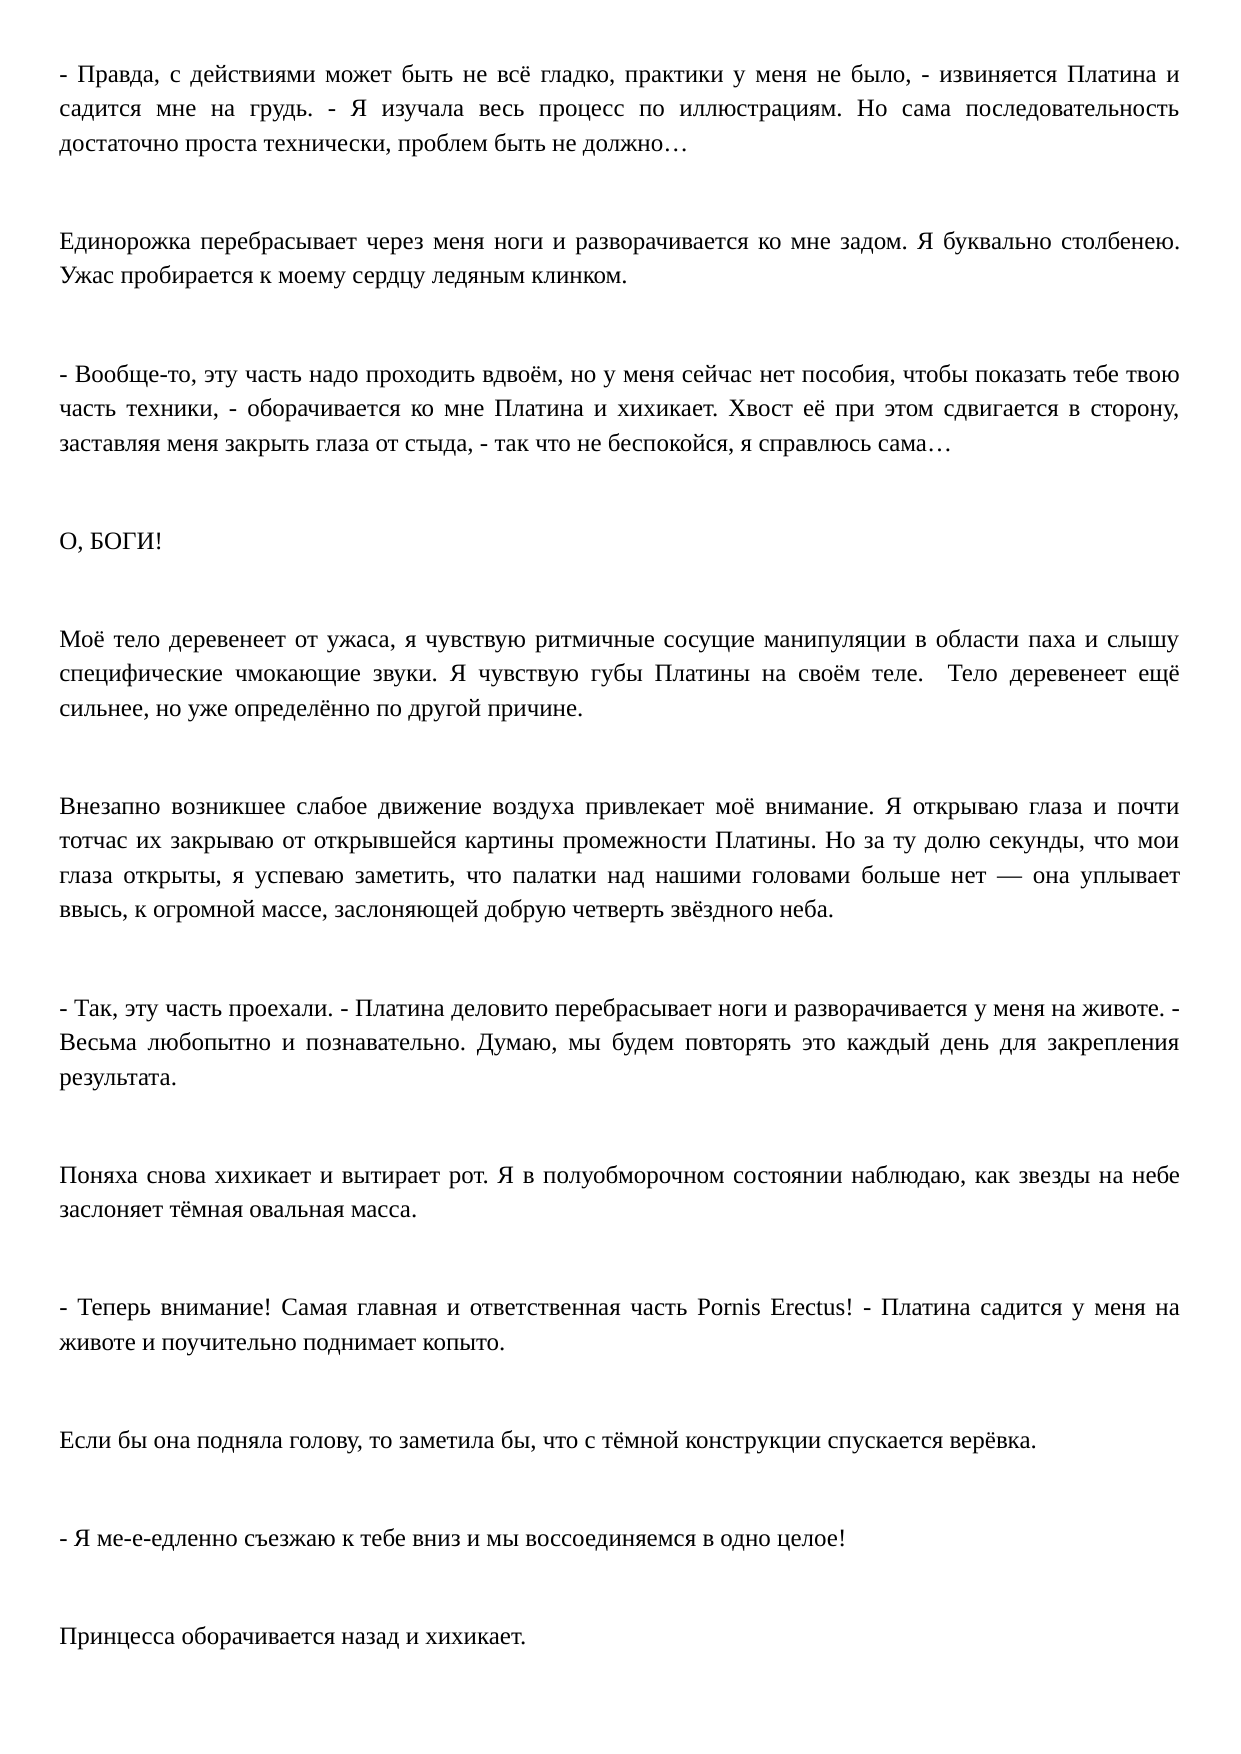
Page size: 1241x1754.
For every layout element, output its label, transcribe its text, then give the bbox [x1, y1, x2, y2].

text Если бы она подняла голову, то заметила бы, что с тёмной конструкции спускается верёвка. [59, 1425, 1181, 1454]
text Принцесса оборачивается назад и хихикает. [59, 1621, 1181, 1650]
text - Так, эту часть проехали. - Платина деловито перебрасывает ноги и разворачивается у меня на животе. - Весьма любопытно и познавательно. Думаю, мы будем повторять это каждый день для закрепления результата. [59, 993, 1181, 1090]
text - Теперь внимание! Самая главная и ответственная часть Pornis Erectus! - Платина садится у меня на животе и поучительно поднимает копыто. [59, 1292, 1181, 1356]
text Моё тело деревенеет от ужаса, я чувствую ритмичные сосущие манипуляции в области паха и слышу специфические чмокающие звуки. Я чувствую губы Платины на своём теле. Тело деревенеет ещё сильнее, но уже определённо по другой причине. [59, 624, 1181, 722]
text - Я ме-е-едленно съезжаю к тебе вниз и мы воссоединяемся в одно целое! [59, 1523, 1181, 1552]
text - Правда, с действиями может быть не всё гладко, практики у меня не было, - извиняется Платина и садится мне на грудь. - Я изучала весь процесс по иллюстрациям. Но сама последовательность достаточно проста технически, проблем быть не должно… [59, 59, 1181, 157]
text О, БОГИ! [59, 526, 1181, 554]
text - Вообще-то, эту часть надо проходить вдвоём, но у меня сейчас нет пособия, чтобы показать тебе твою часть техники, - оборачивается ко мне Платина и хихикает. Хвост её при этом сдвигается в сторону, заставляя меня закрыть глаза от стыда, - так что не беспокойся, я справлюсь сама… [59, 359, 1181, 456]
text Внезапно возникшее слабое движение воздуха привлекает моё внимание. Я открываю глаза и почти тотчас их закрываю от открывшейся картины промежности Платины. Но за ту долю секунды, что мои глаза открыты, я успеваю заметить, что палатки над нашими головами больше нет — она уплывает ввысь, к огромной массе, заслоняющей добрую четверть звёздного неба. [59, 791, 1181, 923]
text Поняха снова хихикает и вытирает рот. Я в полуобморочном состоянии наблюдаю, как звезды на небе заслоняет тёмная овальная масса. [59, 1160, 1181, 1223]
text Единорожка перебрасывает через меня ноги и разворачивается ко мне задом. Я буквально столбенею. Ужас пробирается к моему сердцу ледяным клинком. [59, 226, 1181, 289]
